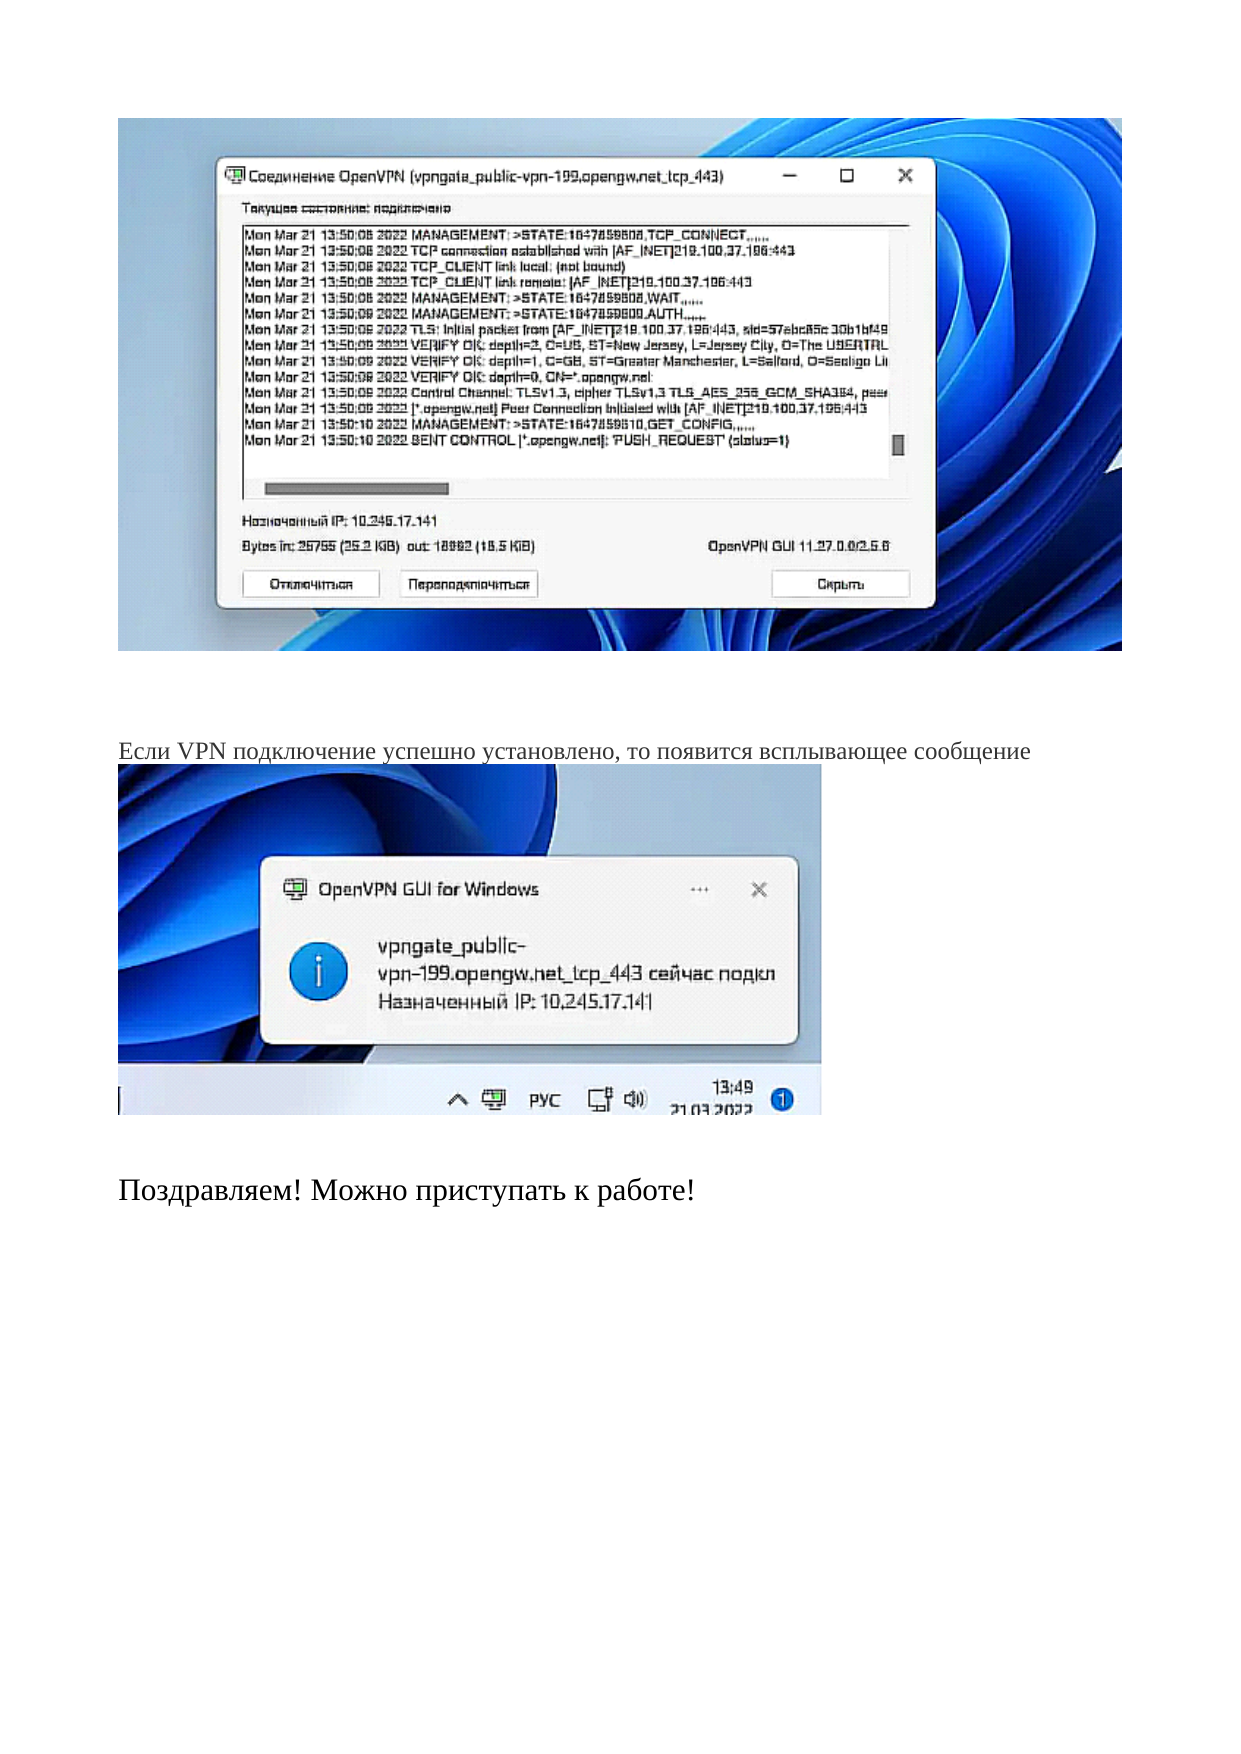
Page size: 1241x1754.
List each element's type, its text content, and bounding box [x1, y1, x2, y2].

text Поздравляем! Можно приступать к работе! [118, 1171, 1122, 1207]
text Если VPN подключение успешно установлено, то появится всплывающее сообщение [118, 736, 1122, 765]
